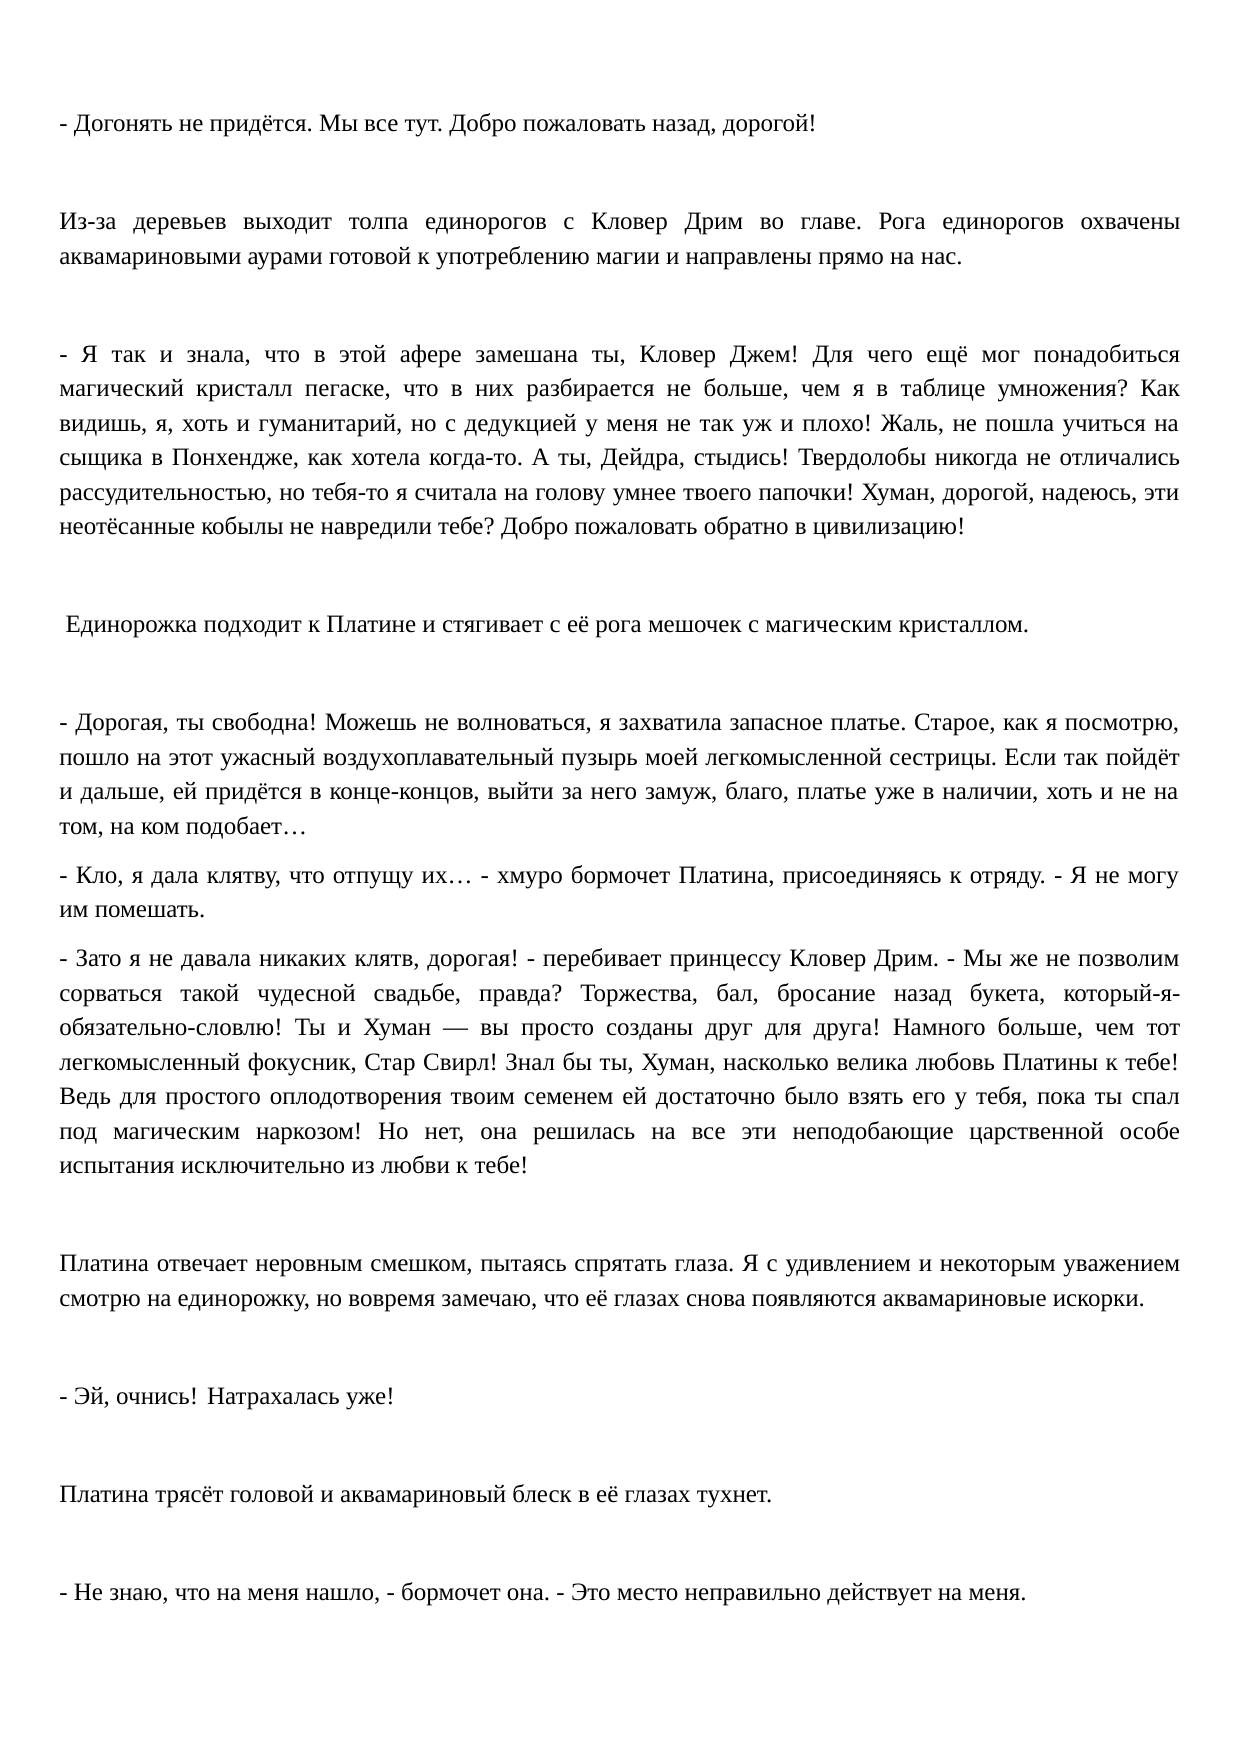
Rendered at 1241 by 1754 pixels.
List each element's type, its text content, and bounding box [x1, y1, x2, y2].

text - Догонять не придётся. Мы все тут. Добро пожаловать назад, дорогой! [59, 108, 1181, 137]
text - Не знаю, что на меня нашло, - бормочет она. - Это место неправильно действует на меня. [59, 1577, 1181, 1606]
text Из-за деревьев выходит толпа единорогов с Кловер Дрим во главе. Рога единорогов охвачены аквамариновыми аурами готовой к употреблению магии и направлены прямо на нас. [59, 206, 1181, 269]
text - Я так и знала, что в этой афере замешана ты, Кловер Джем! Для чего ещё мог понадобиться магический кристалл пегаске, что в них разбирается не больше, чем я в таблице умножения? Как видишь, я, хоть и гуманитарий, но с дедукцией у меня не так уж и плохо! Жаль, не пошла учиться на сыщика в Понхендже, как хотела когда-то. А ты, Дейдра, стыдись! Твердолобы никогда не отличались рассудительностью, но тебя-то я считала на голову умнее твоего папочки! Хуман, дорогой, надеюсь, эти неотёсанные кобылы не навредили тебе? Добро пожаловать обратно в цивилизацию! [59, 339, 1181, 540]
text Единорожка подходит к Платине и стягивает с её рога мешочек с магическим кристаллом. [59, 609, 1181, 638]
text Платина трясёт головой и аквамариновый блеск в её глазах тухнет. [59, 1479, 1181, 1508]
text - Зато я не давала никаких клятв, дорогая! - перебивает принцессу Кловер Дрим. - Мы же не позволим сорваться такой чудесной свадьбе, правда? Торжества, бал, бросание назад букета, который-я-обязательно-словлю! Ты и Хуман — вы просто созданы друг для друга! Намного больше, чем тот легкомысленный фокусник, Стар Свирл! Знал бы ты, Хуман, насколько велика любовь Платины к тебе! Ведь для простого оплодотворения твоим семенем ей достаточно было взять его у тебя, пока ты спал под магическим наркозом! Но нет, она решилась на все эти неподобающие царственной особе испытания исключительно из любви к тебе! [59, 943, 1181, 1179]
text - Эй, очнись! Натрахалась уже! [59, 1381, 1181, 1410]
text - Дорогая, ты свободна! Можешь не волноваться, я захватила запасное платье. Старое, как я посмотрю, пошло на этот ужасный воздухоплавательный пузырь моей легкомысленной сестрицы. Если так пойдёт и дальше, ей придётся в конце-концов, выйти за него замуж, благо, платье уже в наличии, хоть и не на том, на ком подобает… [59, 707, 1181, 840]
text Платина отвечает неровным смешком, пытаясь спрятать глаза. Я с удивлением и некоторым уважением смотрю на единорожку, но вовремя замечаю, что её глазах снова появляются аквамариновые искорки. [59, 1248, 1181, 1312]
text - Кло, я дала клятву, что отпущу их… - хмуро бормочет Платина, присоединяясь к отряду. - Я не могу им помешать. [59, 860, 1181, 923]
